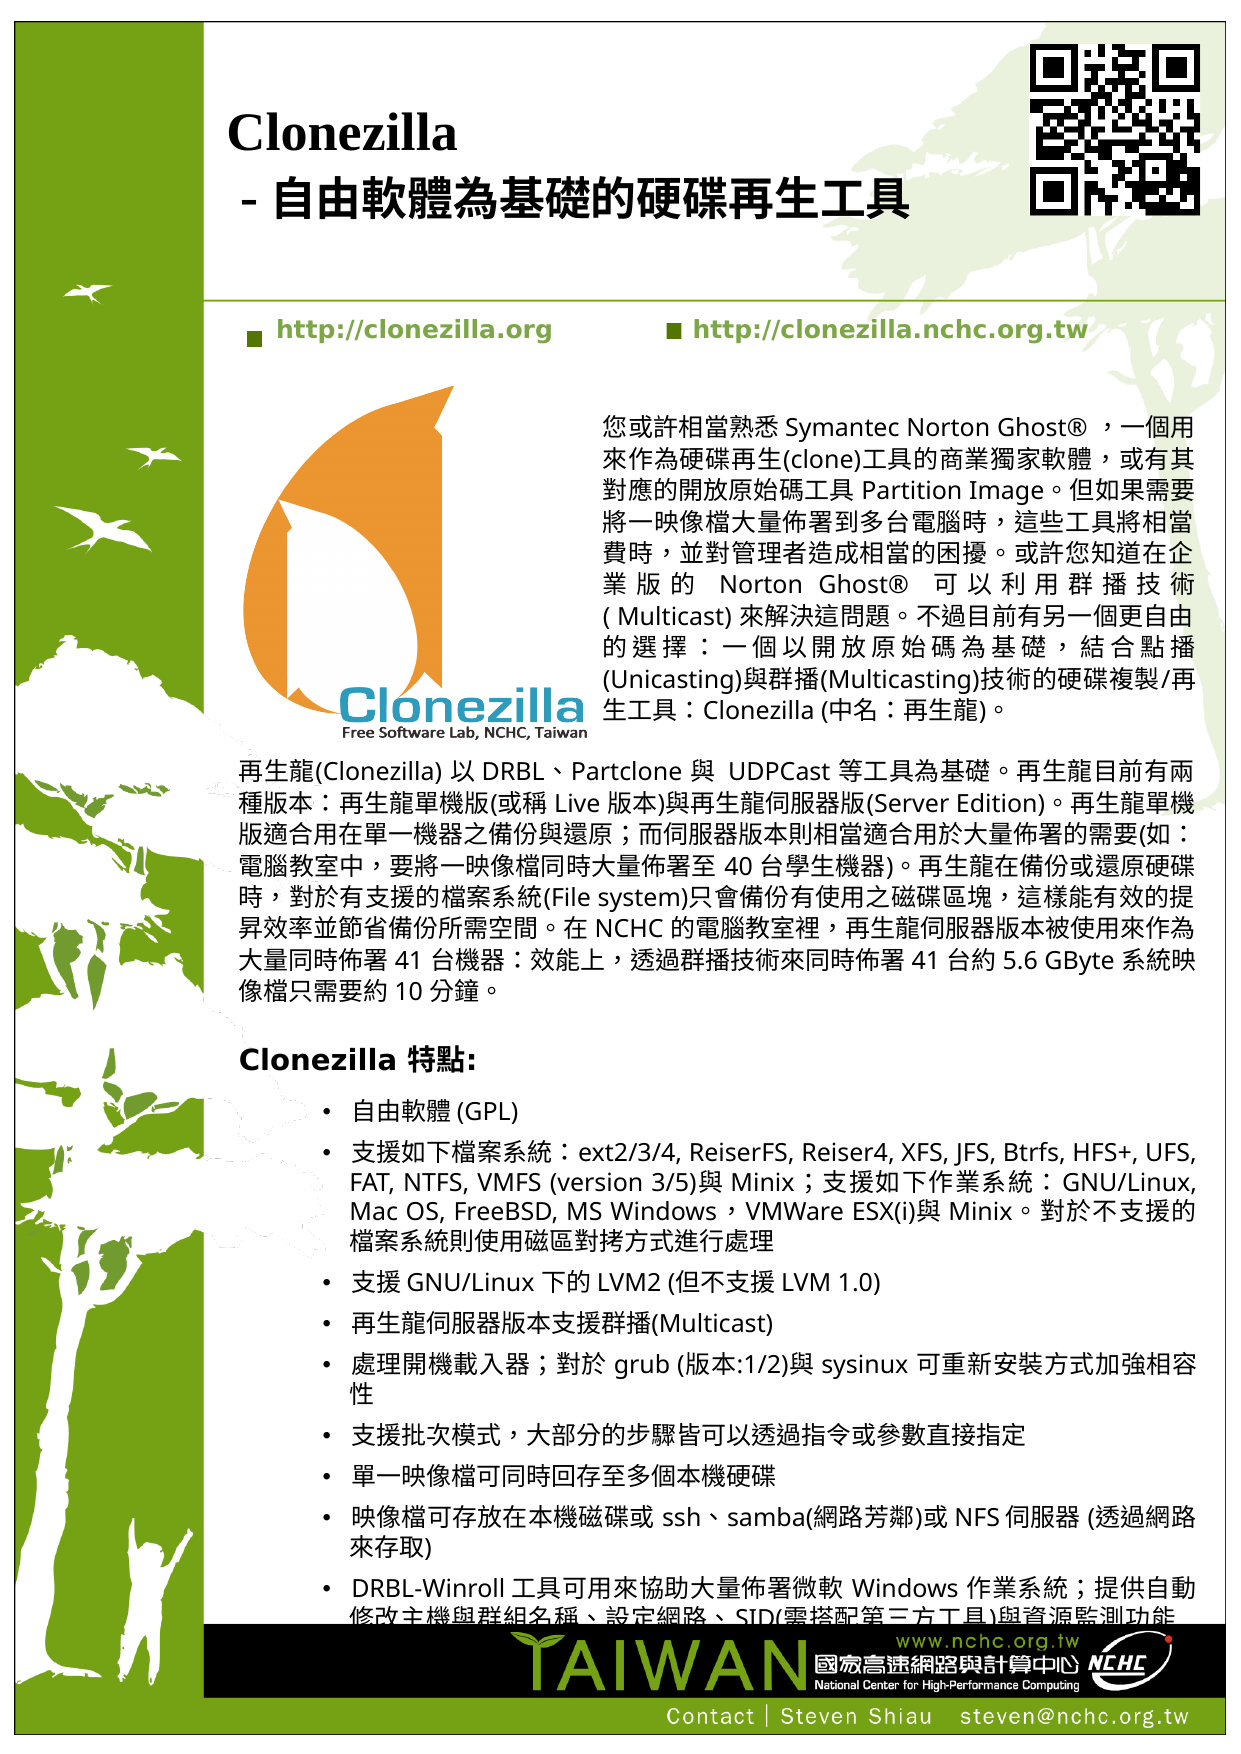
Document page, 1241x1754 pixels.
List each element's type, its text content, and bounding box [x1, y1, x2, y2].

list 映像檔可存放在本機磁碟或 ssh、samba(網路芳鄰)或 NFS伺服器 (透過網路來存取) [322, 1503, 1197, 1562]
text 您或許相當熟悉Symantec Norton Ghost® ，一個用來作為硬碟再生(clone)工具的商業獨家軟體，或有其對應的開放原始碼工具 Partition Image。但如果需要將一映像檔大量佈署到多台電腦時，這些工具將相當費時，並對管理者造成相當的困擾。或許您知道在企業版的 Norton Ghost® 可以利用群播技術( Multicast) 來解決這問題。不過目前有另一個更自由的選擇：一個以開放原始碼為基礎，結合點播(Unicasting)與群播(Multicasting)技術的硬碟複製/再生工具：Clonezilla (中名：再生龍)。 [587, 411, 1196, 726]
list 再生龍伺服器版本支援群播(Multicast) [322, 1309, 1197, 1338]
text Clonezilla 特點: [238, 1037, 1190, 1079]
list 自由軟體 (GPL) [322, 1097, 1197, 1126]
list 單一映像檔可同時回存至多個本機硬碟 [322, 1462, 1197, 1492]
list 支援批次模式，大部分的步驟皆可以透過指令或參數直接指定 [322, 1421, 1197, 1450]
picture [14, 22, 1226, 1735]
list 支援如下檔案系統：ext2/3/4, ReiserFS, Reiser4, XFS, JFS, Btrfs, HFS+, UFS, FAT, NTFS, VMFS (version 3/5)與Minix；支援如下作業系統：GNU/Linux, Mac OS, FreeBSD, MS Windows，VMWare ESX(i)與Minix。對於不支援的檔案系統則使用磁區對拷方式進行處理 [322, 1138, 1197, 1256]
list 處理開機載入器；對於 grub (版本:1/2)與 sysinux 可重新安裝方式加強相容性 [322, 1350, 1197, 1409]
list DRBL-Winroll工具可用來協助大量佈署微軟 Windows 作業系統；提供自動修改主機與群組名稱、設定網路、SID(需搭配第三方工具)與資源監測功能...等功能。 [322, 1574, 1197, 1662]
list 支援GNU/Linux 下的 LVM2 (但不支援 LVM 1.0) [322, 1268, 1197, 1297]
text [30, 411, 243, 726]
text 再生龍(Clonezilla) 以 DRBL、Partclone 與 UDPCast 等工具為基礎。再生龍目前有兩種版本：再生龍單機版(或稱 Live 版本)與再生龍伺服器版(Server Edition)。再生龍單機版適合用在單一機器之備份與還原；而伺服器版本則相當適合用於大量佈署的需要(如：電腦教室中，要將一映像檔同時大量佈署至 40 台學生機器)。再生龍在備份或還原硬碟時，對於有支援的檔案系統(File system)只會備份有使用之磁碟區塊，這樣能有效的提昇效率並節省備份所需空間。在NCHC 的電腦教室裡，再生龍伺服器版本被使用來作為大量同時佈署 41 台機器：效能上，透過群播技術來同時佈署 41 台約 5.6 GByte 系統映像檔只需要約 10 分鐘。 [238, 756, 1196, 1007]
